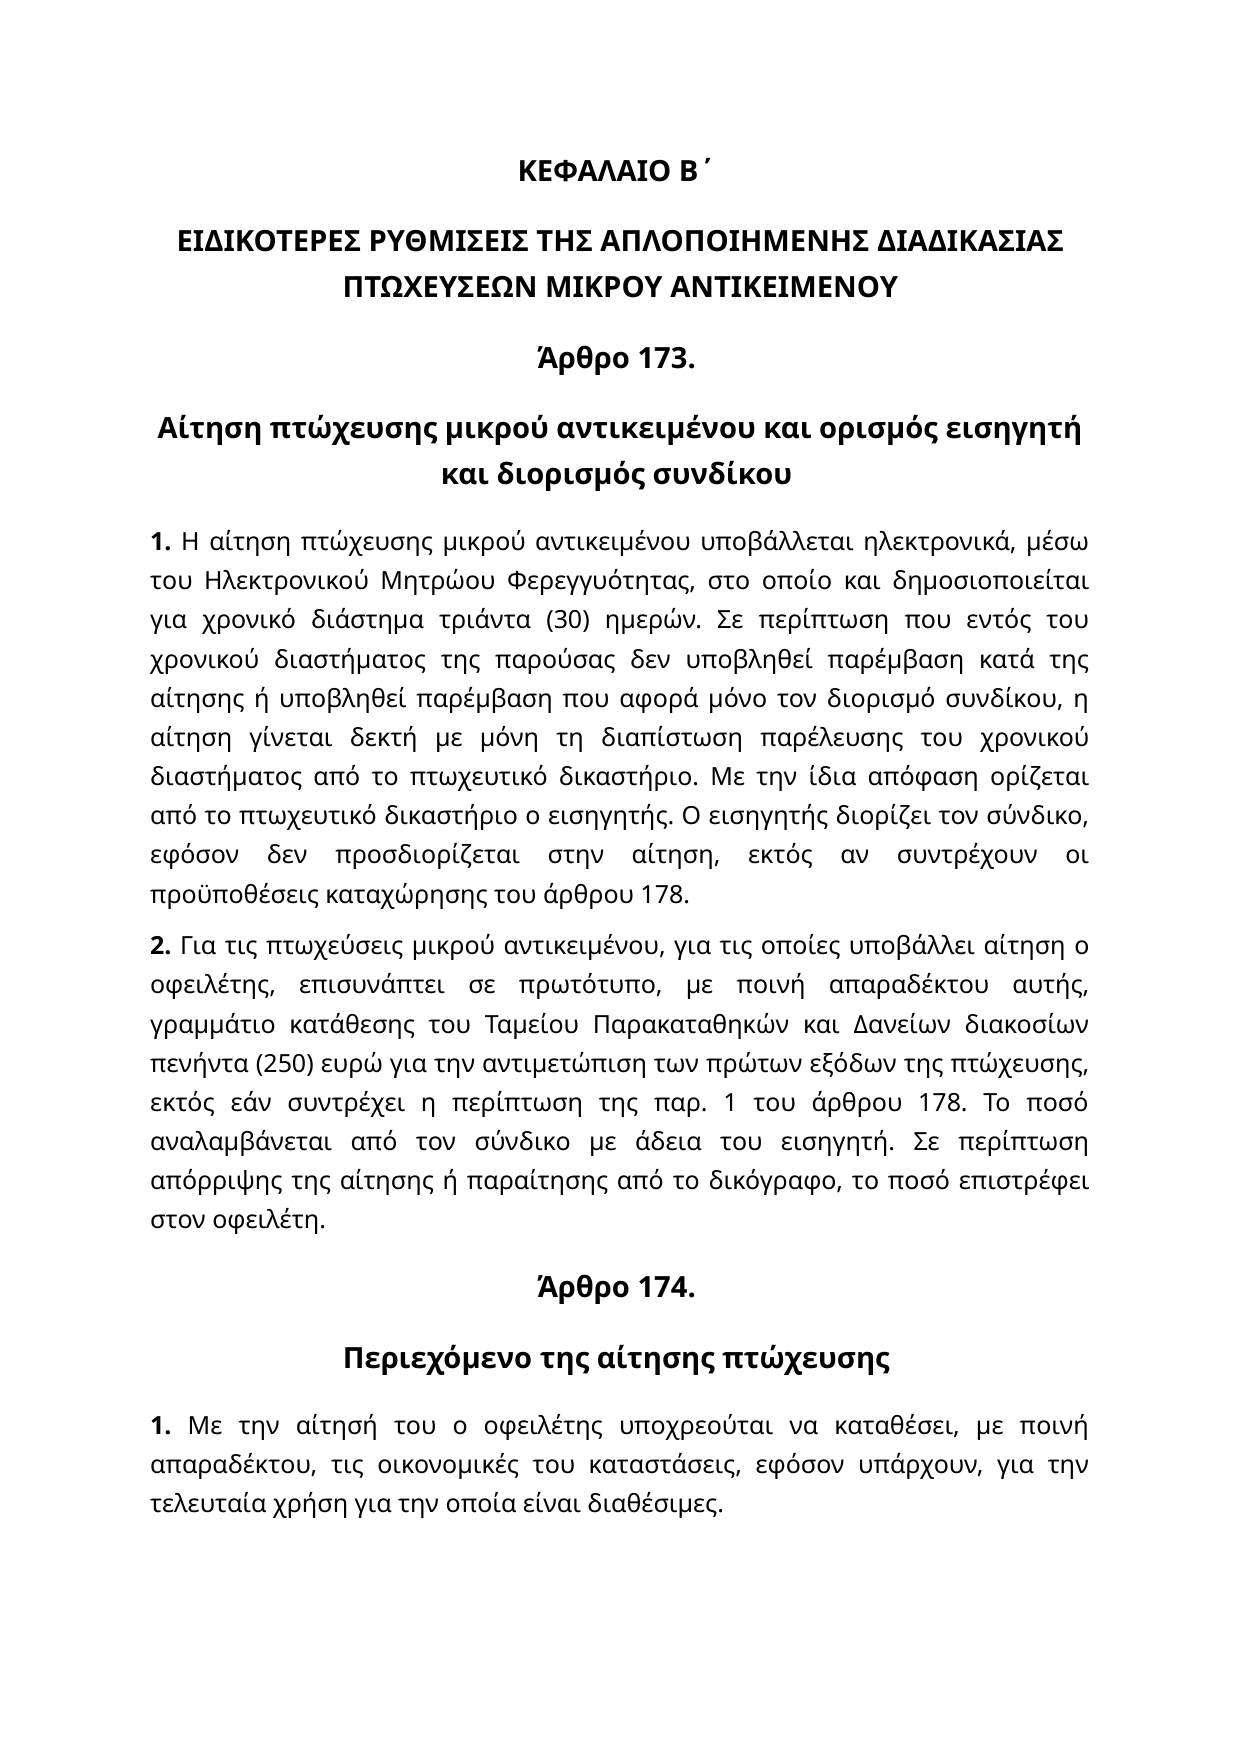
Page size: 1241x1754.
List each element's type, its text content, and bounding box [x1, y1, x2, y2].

text 2. Για τις πτωχεύσεις μικρού αντικειμένου, για τις οποίες υποβάλλει αίτηση ο οφειλέτης, επισυνάπτει σε πρωτότυπο, με ποινή απαραδέκτου αυτής, γραμμάτιο κατάθεσης του Ταμείου Παρακαταθηκών και Δανείων διακοσίων πενήντα (250) ευρώ για την αντιμετώπιση των πρώτων εξόδων της πτώχευσης, εκτός εάν συντρέχει η περίπτωση της παρ. 1 του άρθρου 178. Το ποσό αναλαμβάνεται από τον σύνδικο με άδεια του εισηγητή. Σε περίπτωση απόρριψης της αίτησης ή παραίτησης από το δικόγραφο, το ποσό επιστρέφει στον οφειλέτη. [150, 928, 1090, 1236]
subtitle Άρθρο 174. [150, 1266, 1090, 1306]
subtitle Άρθρο 173. [150, 337, 1090, 377]
subtitle Περιεχόμενο της αίτησης πτώχευσης [150, 1337, 1090, 1377]
subtitle ΕΙΔΙΚΟΤΕΡΕΣ ΡΥΘΜΙΣΕΙΣ ΤΗΣ ΑΠΛΟΠΟΙΗΜΕΝΗΣ ΔΙΑΔΙΚΑΣΙΑΣ ΠΤΩΧΕΥΣΕΩΝ ΜΙΚΡΟΥ ΑΝΤΙΚΕΙΜΕΝΟΥ [150, 221, 1090, 306]
subtitle ΚΕΦΑΛΑΙΟ Β΄ [150, 150, 1090, 190]
text 1. Η αίτηση πτώχευσης μικρού αντικειμένου υποβάλλεται ηλεκτρονικά, μέσω του Ηλεκτρονικού Μητρώου Φερεγγυότητας, στο οποίο και δημοσιοποιείται για χρονικό διάστημα τριάντα (30) ημερών. Σε περίπτωση που εντός του χρονικού διαστήματος της παρούσας δεν υποβληθεί παρέμβαση κατά της αίτησης ή υποβληθεί παρέμβαση που αφορά μόνο τον διορισμό συνδίκου, η αίτηση γίνεται δεκτή με μόνη τη διαπίστωση παρέλευσης του χρονικού διαστήματος από το πτωχευτικό δικαστήριο. Με την ίδια απόφαση ορίζεται από το πτωχευτικό δικαστήριο ο εισηγητής. Ο εισηγητής διορίζει τον σύνδικο, εφόσον δεν προσδιορίζεται στην αίτηση, εκτός αν συντρέχουν οι προϋποθέσεις καταχώρησης του άρθρου 178. [150, 524, 1090, 910]
text 1. Με την αίτησή του ο οφειλέτης υποχρεούται να καταθέσει, με ποινή απαραδέκτου, τις οικονομικές του καταστάσεις, εφόσον υπάρχουν, για την τελευταία χρήση για την οποία είναι διαθέσιμες. [150, 1407, 1090, 1520]
subtitle Αίτηση πτώχευσης μικρού αντικειμένου και ορισμός εισηγητή και διορισμός συνδίκου [150, 407, 1090, 493]
